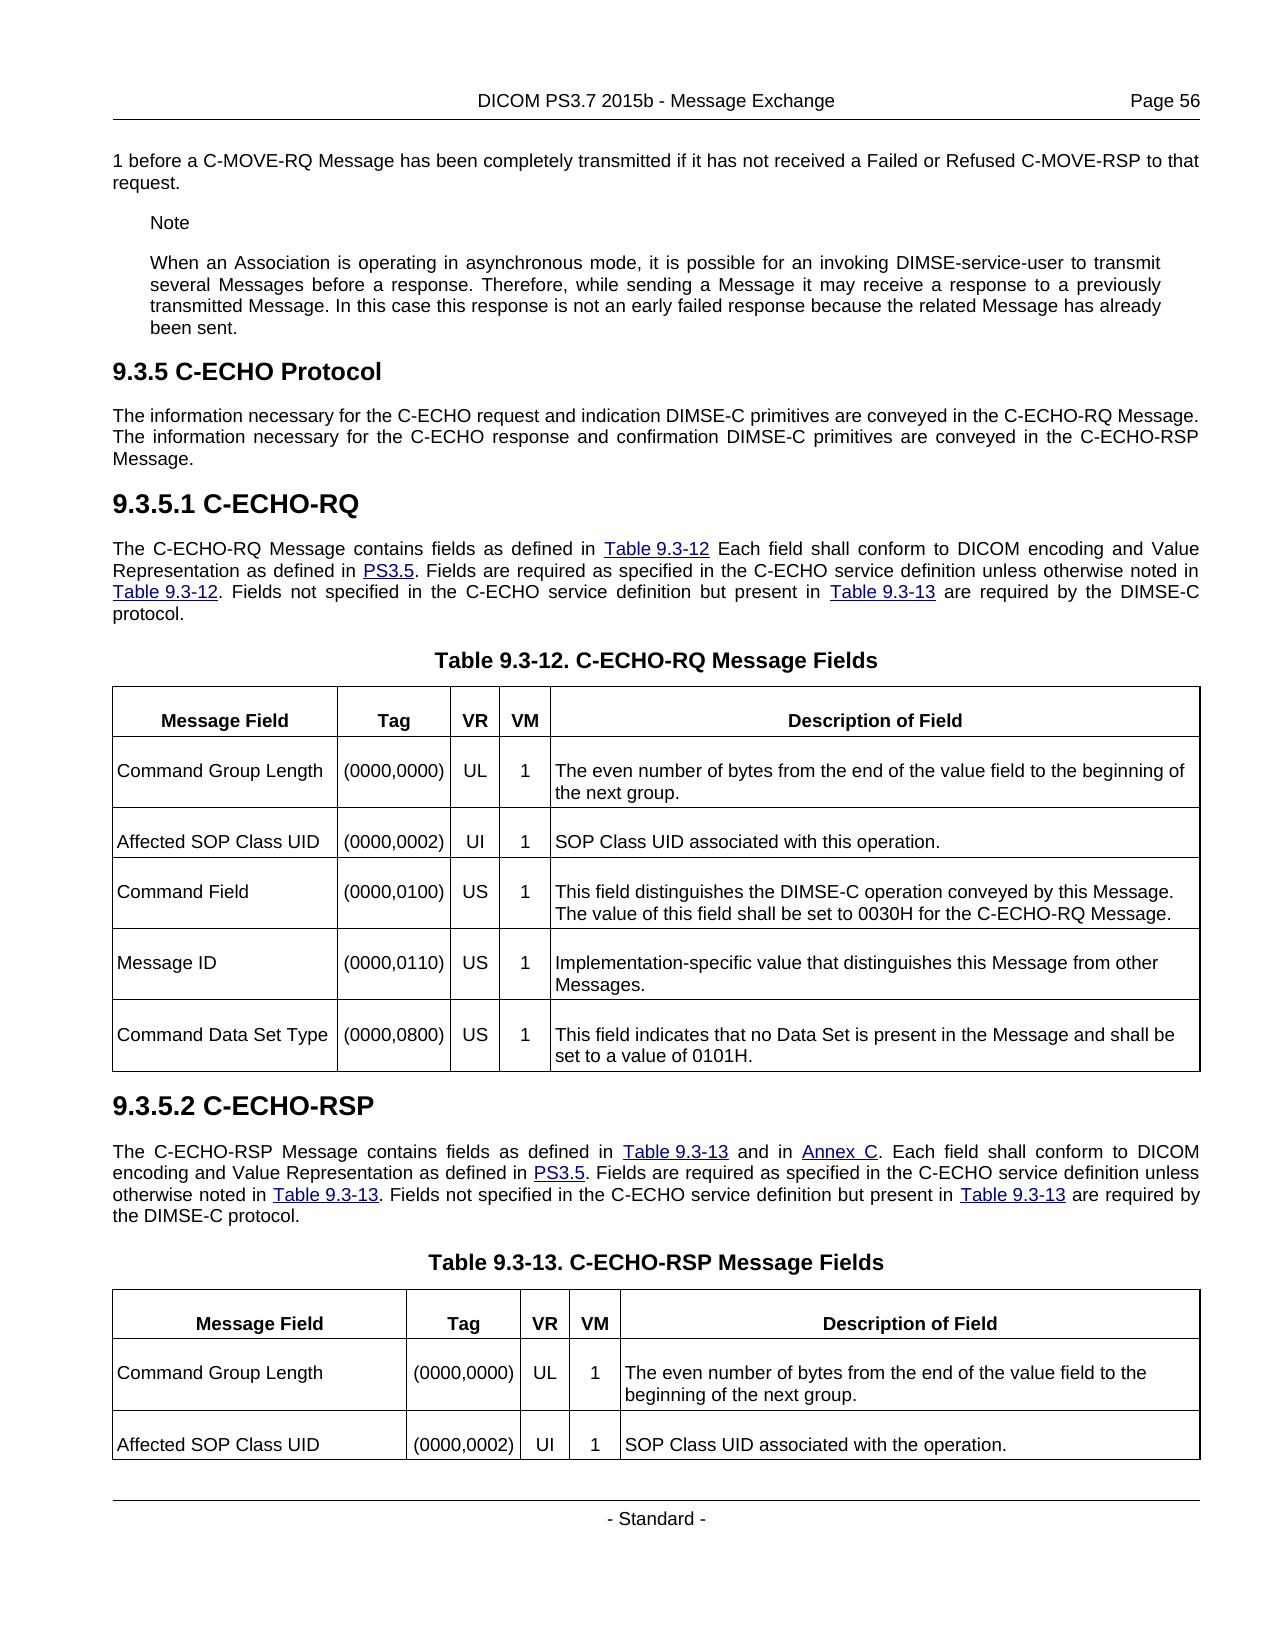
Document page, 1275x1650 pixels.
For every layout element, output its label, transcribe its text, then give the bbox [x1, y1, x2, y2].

table_cell SOP Class UID associated with the operation. [621, 1411, 1199, 1459]
text Table 9.3-12. C-ECHO-RQ Message Fields [112, 647, 1200, 673]
text Note [150, 212, 1162, 233]
table_header VM [500, 687, 550, 736]
table_header Message Field [113, 1290, 406, 1338]
table_cell Command Field [113, 858, 337, 928]
table_cell (0000,0110) [338, 929, 450, 999]
table_cell UI [521, 1411, 569, 1459]
table_cell This field indicates that no Data Set is present in the Message and shall be set to a value of 0101H. [551, 1000, 1199, 1071]
table_cell The even number of bytes from the end of the value field to the beginning of the next group. [621, 1339, 1199, 1409]
table_cell Affected SOP Class UID [113, 1411, 406, 1459]
table_cell (0000,0002) [338, 808, 450, 857]
table_header Tag [338, 687, 450, 736]
table_cell 1 [500, 808, 550, 857]
text 1 before a C-MOVE-RQ Message has been completely transmitted if it has not received a Failed or Refused C-MOVE-RSP to that request. [112, 150, 1200, 193]
table_cell Message ID [113, 929, 337, 999]
text The information necessary for the C-ECHO request and indication DIMSE-C primitives are conveyed in the C-ECHO-RQ Message. The information necessary for the C-ECHO response and confirmation DIMSE-C primitives are conveyed in the C-ECHO-RSP Message. [112, 405, 1200, 469]
text 9.3.5 C-ECHO Protocol [112, 357, 1200, 386]
table_cell UI [451, 808, 499, 857]
table_header VM [570, 1290, 620, 1338]
table_cell 1 [500, 1000, 550, 1071]
table_header Message Field [113, 687, 337, 736]
table_cell (0000,0100) [338, 858, 450, 928]
table_header Description of Field [551, 687, 1199, 736]
table_cell Command Group Length [113, 737, 337, 807]
table_cell UL [521, 1339, 569, 1409]
table_cell (0000,0000) [407, 1339, 520, 1409]
text The C-ECHO-RSP Message contains fields as defined in Table 9.3-13 and in Annex C. Each field shall conform to DICOM encoding and Value Representation as defined in PS3.5. Fields are required as specified in the C-ECHO service definition unless otherwise noted in Table 9.3-13. Fields not specified in the C-ECHO service definition but present in Table 9.3-13 are required by the DIMSE-C protocol. [112, 1140, 1200, 1227]
table_cell (0000,0002) [407, 1411, 520, 1459]
table_cell Command Group Length [113, 1339, 406, 1409]
table_cell US [451, 1000, 499, 1071]
table_cell 1 [570, 1411, 620, 1459]
table_header VR [521, 1290, 569, 1338]
table_cell Affected SOP Class UID [113, 808, 337, 857]
table_cell 1 [570, 1339, 620, 1409]
text 9.3.5.1 C-ECHO-RQ [112, 488, 1200, 519]
table_cell Implementation-specific value that distinguishes this Message from other Messages. [551, 929, 1199, 999]
table_cell (0000,0800) [338, 1000, 450, 1071]
table_cell (0000,0000) [338, 737, 450, 807]
table_cell US [451, 929, 499, 999]
table_cell US [451, 858, 499, 928]
table_cell The even number of bytes from the end of the value field to the beginning of the next group. [551, 737, 1199, 807]
table_header VR [451, 687, 499, 736]
text The C-ECHO-RQ Message contains fields as defined in Table 9.3-12 Each field shall conform to DICOM encoding and Value Representation as defined in PS3.5. Fields are required as specified in the C-ECHO service definition unless otherwise noted in Table 9.3-12. Fields not specified in the C-ECHO service definition but present in Table 9.3-13 are required by the DIMSE-C protocol. [112, 538, 1200, 624]
table_header Description of Field [621, 1290, 1199, 1338]
table_header Tag [407, 1290, 520, 1338]
table_cell 1 [500, 737, 550, 807]
table_cell UL [451, 737, 499, 807]
table_cell 1 [500, 858, 550, 928]
text When an Association is operating in asynchronous mode, it is possible for an invoking DIMSE-service-user to transmit several Messages before a response. Therefore, while sending a Message it may receive a response to a previously transmitted Message. In this case this response is not an early failed response because the related Message has already been sent. [150, 252, 1162, 338]
table_cell SOP Class UID associated with this operation. [551, 808, 1199, 857]
table_cell This field distinguishes the DIMSE‑C operation conveyed by this Message. The value of this field shall be set to 0030H for the C-ECHO-RQ Message. [551, 858, 1199, 928]
text Table 9.3-13. C-ECHO-RSP Message Fields [112, 1249, 1200, 1275]
table_cell 1 [500, 929, 550, 999]
table_cell Command Data Set Type [113, 1000, 337, 1071]
text 9.3.5.2 C-ECHO-RSP [112, 1090, 1200, 1122]
